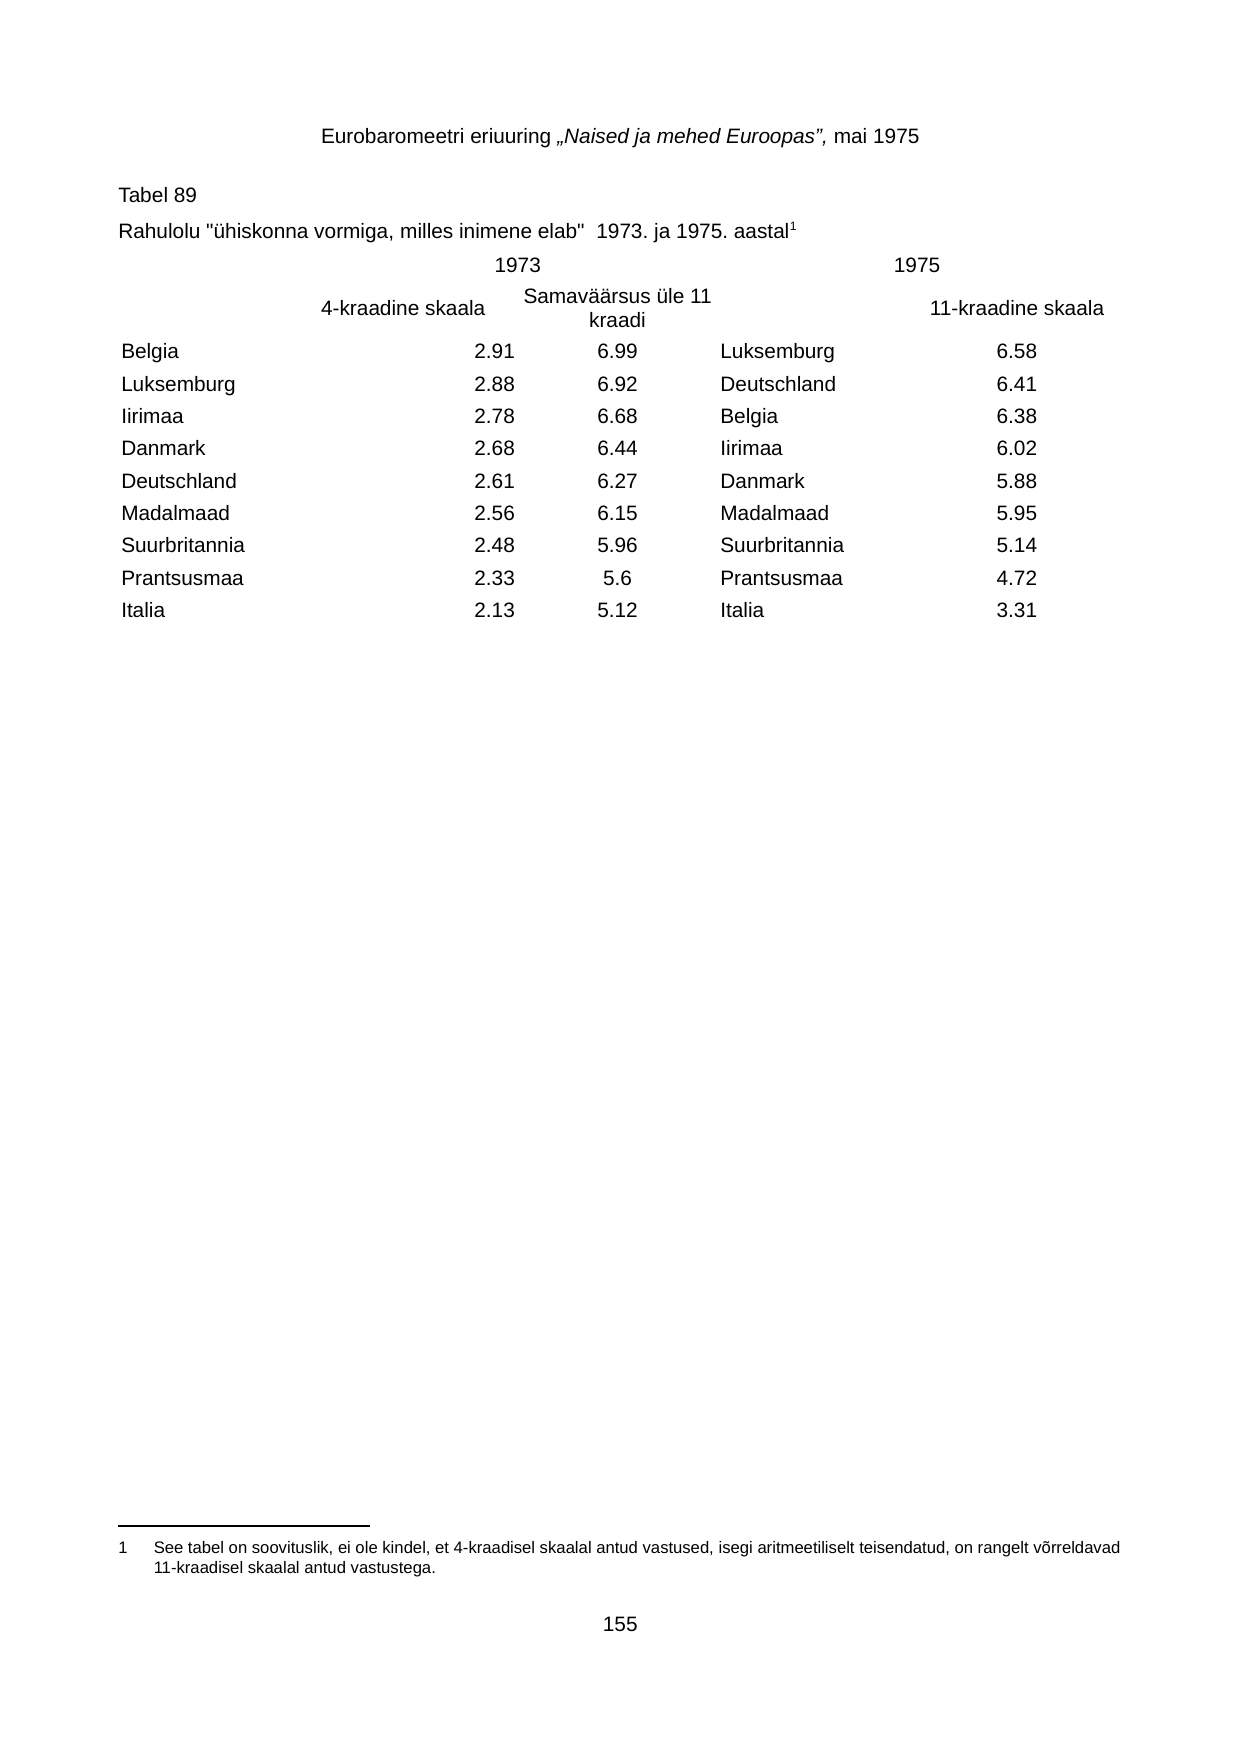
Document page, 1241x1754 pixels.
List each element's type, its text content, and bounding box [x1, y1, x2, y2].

table_cell 2,78 [318, 400, 517, 432]
table_cell Madalmaad [717, 497, 917, 529]
table_cell Iirimaa [717, 432, 917, 464]
table_cell Danmark [118, 432, 318, 464]
table_header 1973 [318, 249, 717, 281]
table_cell 6,27 [518, 464, 717, 497]
table_cell Deutschland [717, 367, 917, 399]
table_cell 11-kraadine skaala [917, 281, 1117, 335]
table_cell Italia [118, 594, 318, 626]
table_cell 6,41 [917, 367, 1117, 399]
table_cell 2,33 [318, 562, 517, 594]
table_cell Luksemburg [717, 335, 917, 367]
table_cell 2,48 [318, 529, 517, 562]
table_cell Belgia [717, 400, 917, 432]
table_cell Prantsusmaa [717, 562, 917, 594]
table_cell 2,88 [318, 367, 517, 399]
table_cell 4,72 [917, 562, 1117, 594]
table_cell 2,13 [318, 594, 517, 626]
table_cell 6,68 [518, 400, 717, 432]
table_cell [118, 281, 318, 335]
table_cell Danmark [717, 464, 917, 497]
text Tabel 89 [118, 183, 1122, 207]
text Rahulolu "ühiskonna vormiga, milles inimene elab" 1973. ja 1975. aastal [118, 219, 1122, 243]
table_cell 5,96 [518, 529, 717, 562]
table_cell Suurbritannia [118, 529, 318, 562]
table_cell Madalmaad [118, 497, 318, 529]
table_cell Deutschland [118, 464, 318, 497]
table_cell 5,6 [518, 562, 717, 594]
table_header 1975 [717, 249, 1117, 281]
table_cell 6,58 [917, 335, 1117, 367]
table_cell 2,61 [318, 464, 517, 497]
table_cell 6,02 [917, 432, 1117, 464]
table_header [118, 249, 318, 281]
table_cell 5,14 [917, 529, 1117, 562]
table_cell 3,31 [917, 594, 1117, 626]
table_cell 2,56 [318, 497, 517, 529]
table_cell 4-kraadine skaala [318, 281, 517, 335]
table_cell Prantsusmaa [118, 562, 318, 594]
table_cell Belgia [118, 335, 318, 367]
table_cell 6,15 [518, 497, 717, 529]
table_cell 5,12 [518, 594, 717, 626]
table_cell Italia [717, 594, 917, 626]
table_cell 6,44 [518, 432, 717, 464]
table_cell 5,95 [917, 497, 1117, 529]
table_cell 2,68 [318, 432, 517, 464]
table_cell 5,88 [917, 464, 1117, 497]
table_cell Samaväärsus üle 11 kraadi [518, 281, 717, 335]
table_cell 6,92 [518, 367, 717, 399]
table_cell [717, 281, 917, 335]
table_cell Suurbritannia [717, 529, 917, 562]
text See tabel on soovituslik, ei ole kindel, et 4-kraadisel skaalal antud vastused, isegi aritmeetiliselt teisendatud, on rangelt võrreldavad 11-kraadisel skaalal antud vastustega. [118, 1538, 1122, 1577]
table_cell 6,99 [518, 335, 717, 367]
table_cell 2,91 [318, 335, 517, 367]
table_cell Iirimaa [118, 400, 318, 432]
table_cell 6,38 [917, 400, 1117, 432]
table_cell Luksemburg [118, 367, 318, 399]
